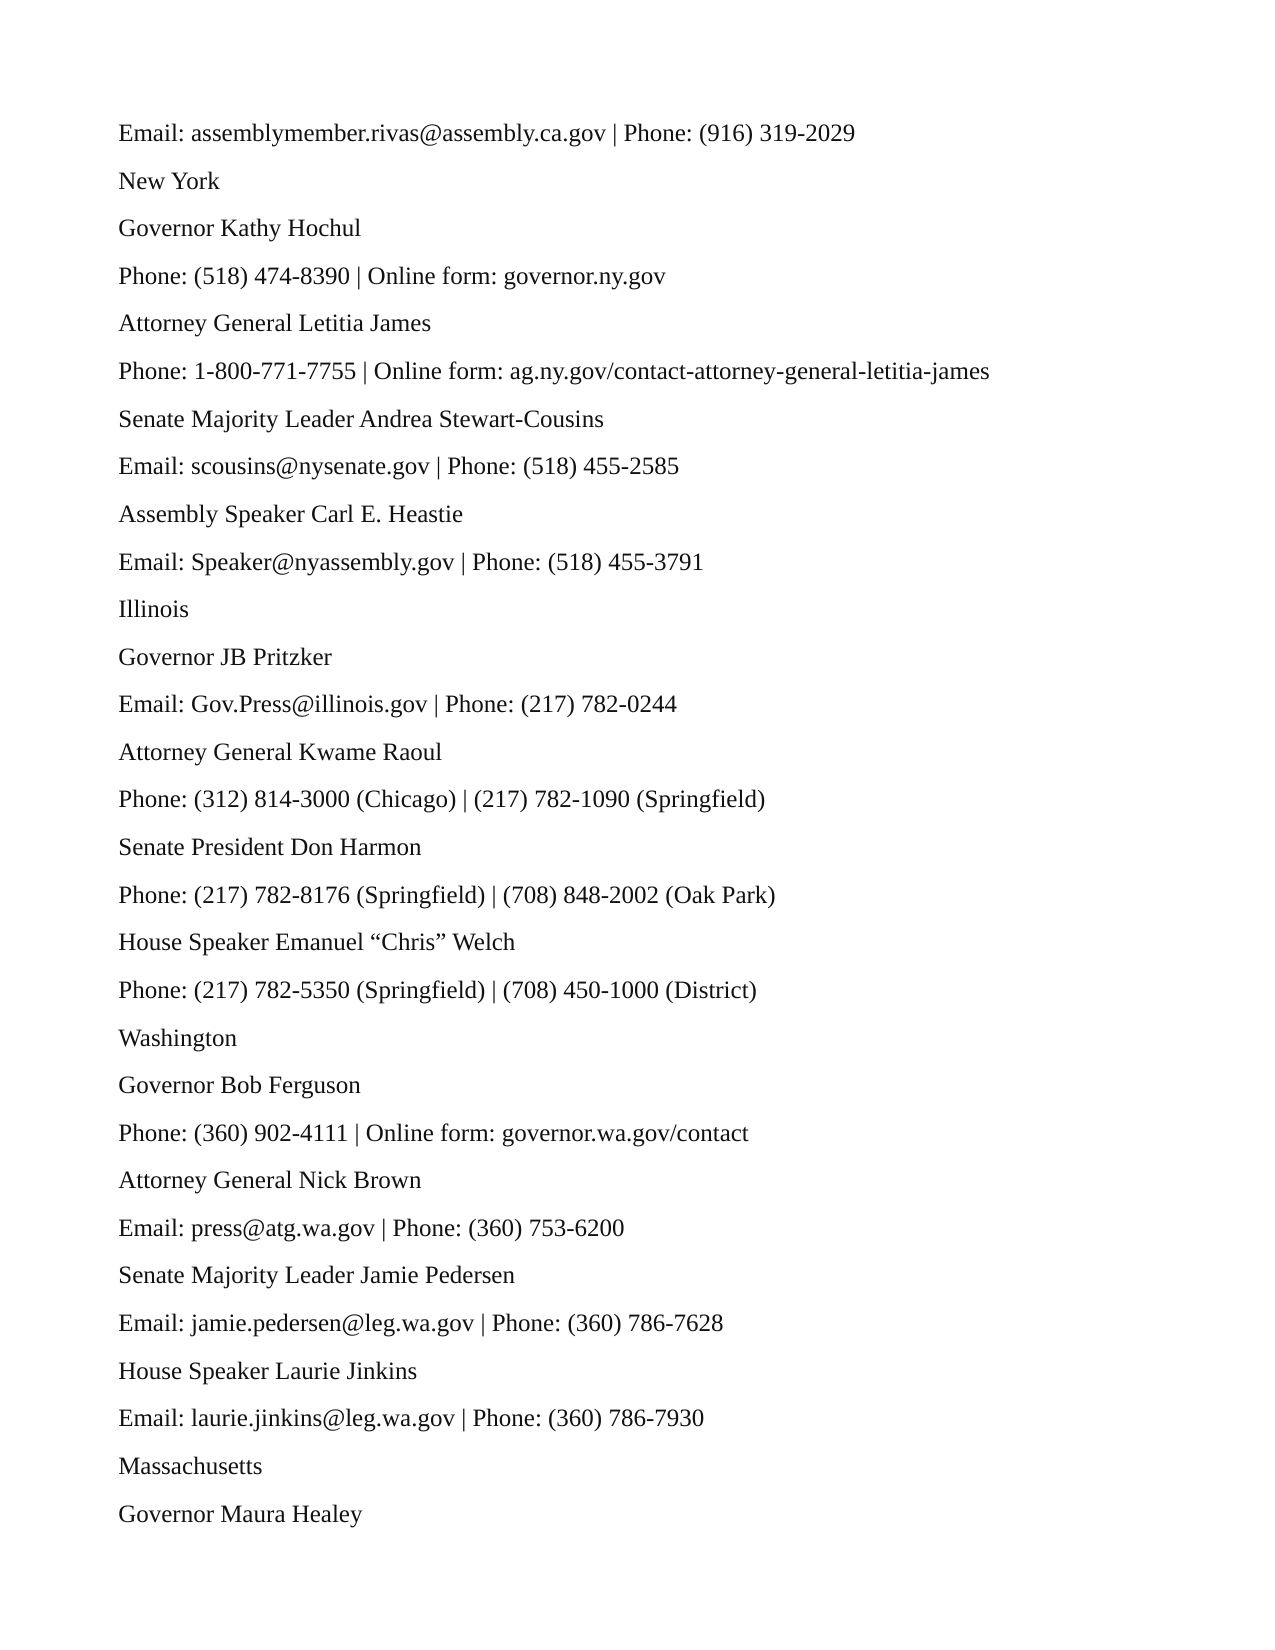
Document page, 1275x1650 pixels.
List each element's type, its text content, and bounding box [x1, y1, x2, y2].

text Illinois [118, 594, 1157, 623]
text Phone: (312) 814-3000 (Chicago) | (217) 782-1090 (Springfield) [118, 784, 1157, 813]
text Senate Majority Leader Jamie Pedersen [118, 1261, 1157, 1289]
text Email: scousins@nysenate.gov | Phone: (518) 455-2585 [118, 451, 1157, 480]
text Phone: (518) 474-8390 | Online form: governor.ny.gov [118, 261, 1157, 290]
text Phone: (360) 902-4111 | Online form: governor.wa.gov/contact [118, 1118, 1157, 1147]
text Email: jamie.pedersen@leg.wa.gov | Phone: (360) 786-7628 [118, 1308, 1157, 1337]
text Attorney General Nick Brown [118, 1165, 1157, 1194]
text Governor Bob Ferguson [118, 1070, 1157, 1099]
text Phone: (217) 782-5350 (Springfield) | (708) 450-1000 (District) [118, 975, 1157, 1004]
text Governor Kathy Hochul [118, 213, 1157, 242]
text New York [118, 166, 1157, 194]
text Senate Majority Leader Andrea Stewart-Cousins [118, 404, 1157, 432]
text Senate President Don Harmon [118, 832, 1157, 861]
text Email: assemblymember.rivas@assembly.ca.gov | Phone: (916) 319-2029 [118, 118, 1157, 147]
text Email: laurie.jinkins@leg.wa.gov | Phone: (360) 786-7930 [118, 1403, 1157, 1432]
text Attorney General Kwame Raoul [118, 737, 1157, 766]
text Email: Speaker@nyassembly.gov | Phone: (518) 455-3791 [118, 547, 1157, 575]
text Assembly Speaker Carl E. Heastie [118, 499, 1157, 528]
text House Speaker Laurie Jinkins [118, 1356, 1157, 1384]
text Email: press@atg.wa.gov | Phone: (360) 753-6200 [118, 1213, 1157, 1242]
text Massachusetts [118, 1451, 1157, 1480]
text Phone: (217) 782-8176 (Springfield) | (708) 848-2002 (Oak Park) [118, 880, 1157, 908]
text Governor Maura Healey [118, 1499, 1157, 1527]
text Governor JB Pritzker [118, 642, 1157, 671]
text House Speaker Emanuel “Chris” Welch [118, 927, 1157, 956]
text Phone: 1-800-771-7755 | Online form: ag.ny.gov/contact-attorney-general-letitia-james [118, 356, 1157, 385]
text Washington [118, 1023, 1157, 1051]
text Email: Gov.Press@illinois.gov | Phone: (217) 782-0244 [118, 689, 1157, 718]
text Attorney General Letitia James [118, 308, 1157, 337]
